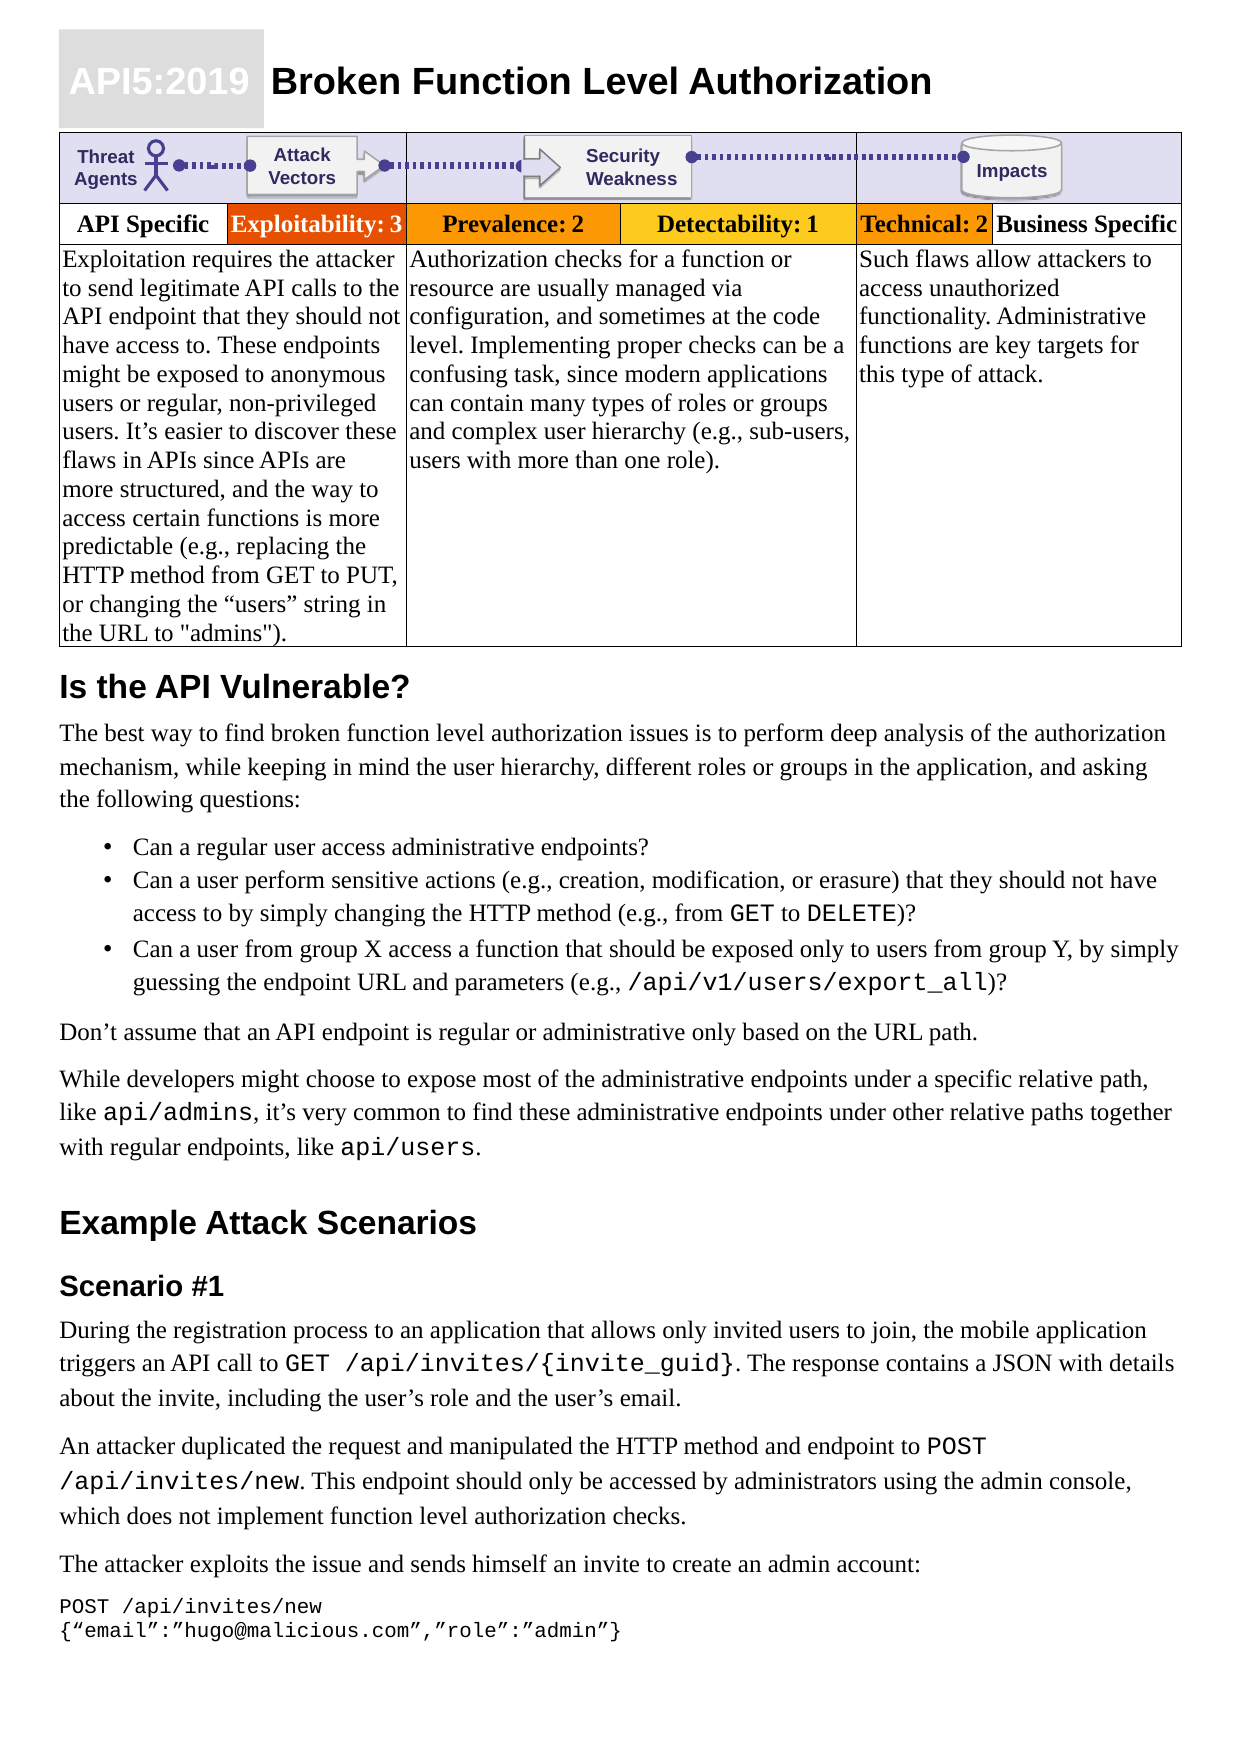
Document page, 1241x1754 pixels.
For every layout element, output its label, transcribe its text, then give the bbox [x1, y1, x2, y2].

subtitle Example Attack Scenarios [59, 1203, 1181, 1242]
subtitle Scenario #1 [59, 1269, 1181, 1303]
subtitle Is the API Vulnerable? [59, 667, 1181, 706]
text The attacker exploits the issue and sends himself an invite to create an admin account: [59, 1549, 1181, 1577]
table_header [60, 133, 227, 203]
table_cell Prevalence: 2 [407, 204, 620, 244]
list Can a user from group X access a function that should be exposed only to users from group Y, by simply guessing the endpoint URL and parameters (e.g., /api/v1/users/export_all)? [103, 934, 1181, 997]
table_cell Business Specific [993, 204, 1181, 244]
table_cell Such flaws allow attackers to access unauthorized functionality. Administrative functions are key targets for this type of attack. [857, 245, 1181, 646]
list Can a user perform sensitive actions (e.g., creation, modification, or erasure) that they should not have access to by simply changing the HTTP method (e.g., from GET to DELETE)? [103, 865, 1181, 929]
text While developers might choose to expose most of the administrative endpoints under a specific relative path, like api/admins, it’s very common to find these administrative endpoints under other relative paths together with regular endpoints, like api/users. [59, 1064, 1181, 1163]
text {“email”:”hugo@malicious.com”,”role”:”admin”} [59, 1620, 1181, 1644]
table_header [857, 133, 992, 203]
text An attacker duplicated the request and manipulated the HTTP method and endpoint to POST /api/invites/new. This endpoint should only be accessed by administrators using the admin console, which does not implement function level authorization checks. [59, 1431, 1181, 1530]
text The best way to find broken function level authorization issues is to perform deep analysis of the authorization mechanism, while keeping in mind the user hierarchy, different roles or groups in the application, and asking the following questions: [59, 718, 1181, 813]
table_cell Authorization checks for a function or resource are usually managed via configuration, and sometimes at the code level. Implementing proper checks can be a confusing task, since modern applications can contain many types of roles or groups and complex user hierarchy (e.g., sub-users, users with more than one role). [407, 245, 856, 646]
text POST /api/invites/new [59, 1596, 1181, 1620]
table_cell Technical: 2 [857, 204, 992, 244]
table_cell API Specific [60, 204, 227, 244]
table_header [620, 133, 856, 203]
list Can a regular user access administrative endpoints? [103, 832, 1181, 861]
table_cell Exploitation requires the attacker to send legitimate API calls to the API endpoint that they should not have access to. These endpoints might be exposed to anonymous users or regular, non-privileged users. It’s easier to discover these flaws in APIs since APIs are more structured, and the way to access certain functions is more predictable (e.g., replacing the HTTP method from GET to PUT, or changing the “users” string in the URL to "admins"). [60, 245, 406, 646]
table_cell Exploitability: 3 [228, 204, 406, 244]
table_header [227, 133, 406, 203]
table_header [407, 133, 620, 203]
table_header [992, 133, 1181, 203]
text Don’t assume that an API endpoint is regular or administrative only based on the URL path. [59, 1017, 1181, 1045]
text During the registration process to an application that allows only invited users to join, the mobile application triggers an API call to GET /api/invites/{invite_guid}. The response contains a JSON with details about the invite, including the user’s role and the user’s email. [59, 1315, 1181, 1412]
table_cell Detectability: 1 [621, 204, 856, 244]
